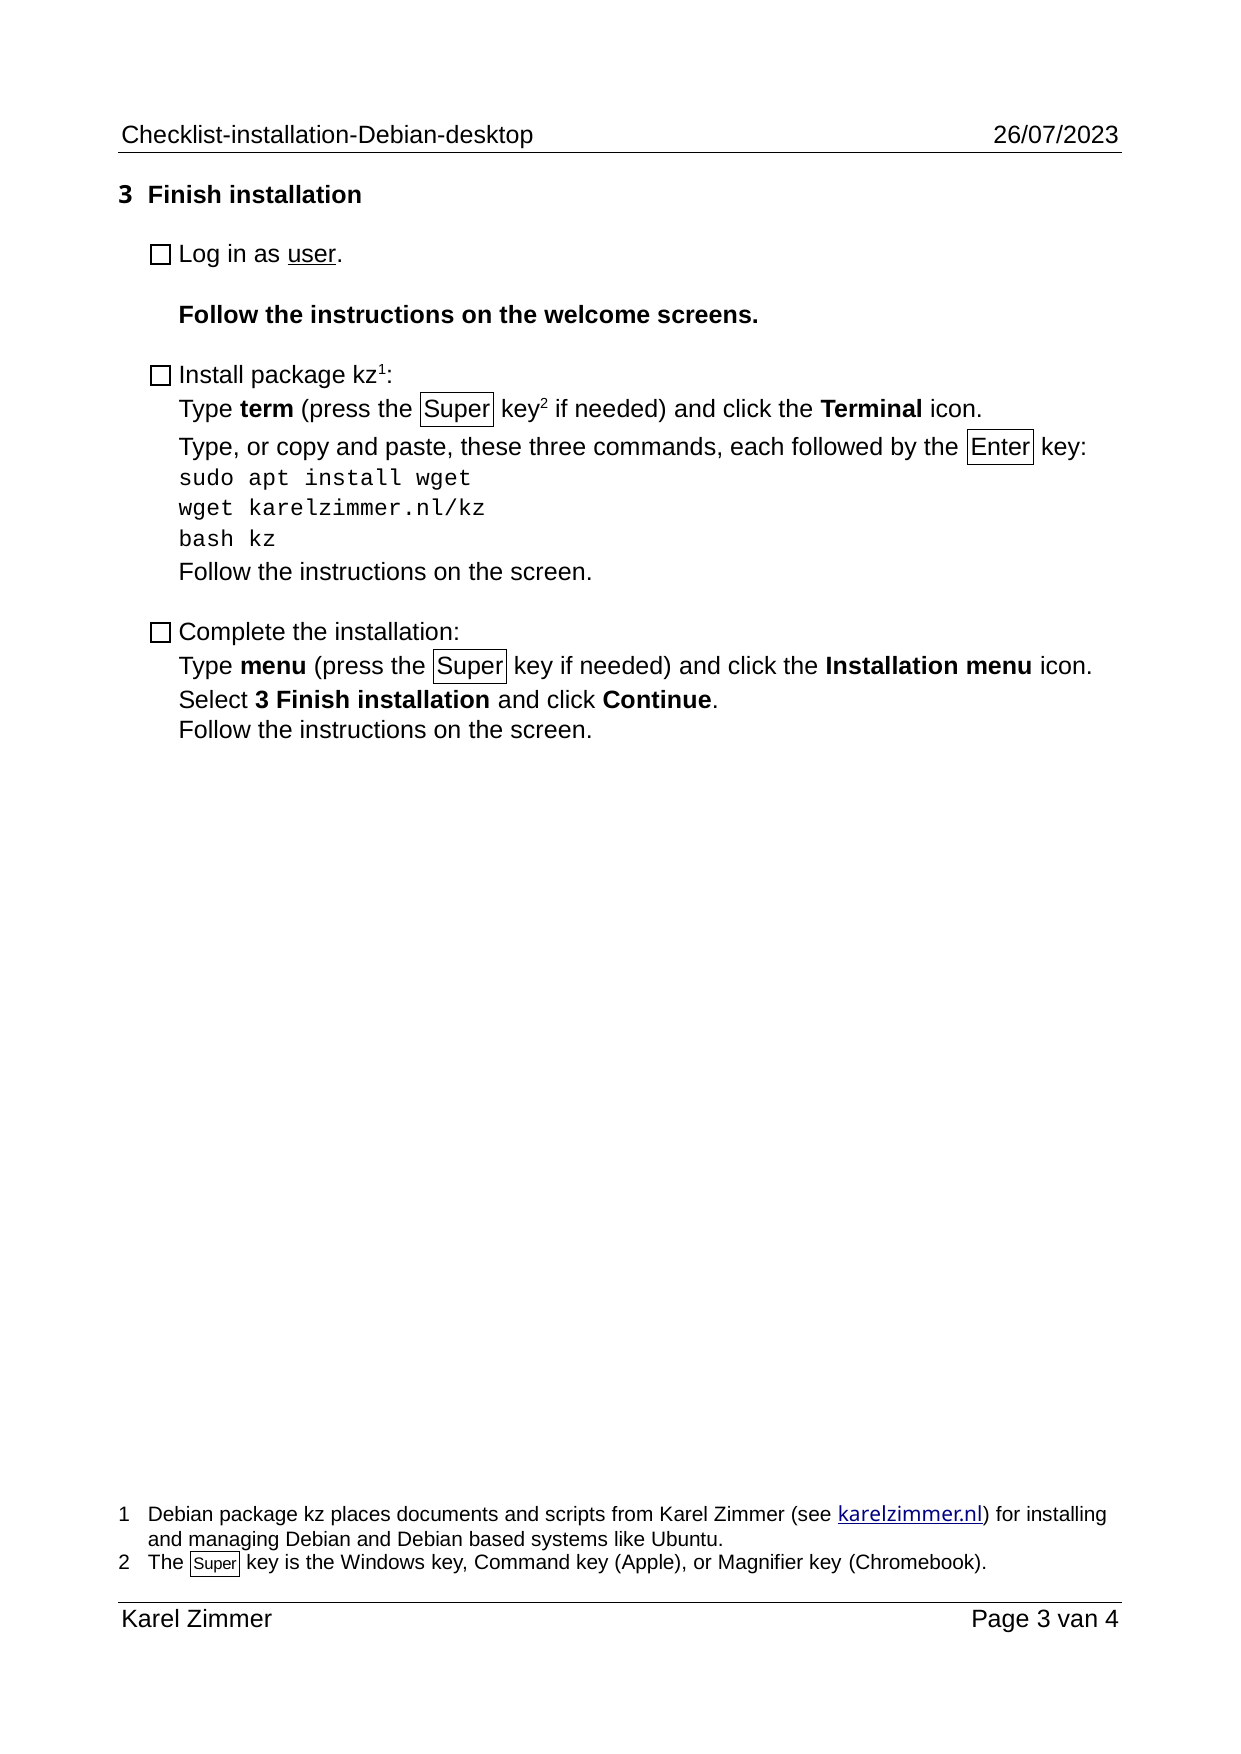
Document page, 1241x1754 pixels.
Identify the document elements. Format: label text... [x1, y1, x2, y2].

table_cell [118, 685, 142, 715]
list Finish installation [118, 177, 1122, 211]
table_cell [177, 587, 1122, 617]
table_cell [142, 715, 177, 745]
table_cell [118, 556, 142, 587]
table_cell Type, or copy and paste, these three commands, each followed by the Enter key: [177, 428, 1122, 465]
table_cell [118, 330, 142, 360]
table_cell sudo apt install wget [177, 465, 1122, 496]
table_cell [118, 526, 142, 556]
table_cell [142, 330, 177, 360]
table_cell [142, 587, 177, 617]
table_cell [118, 360, 142, 391]
table_cell Type menu (press the Super key if needed) and click the Installation menu icon. [177, 647, 1122, 685]
table_cell [142, 360, 177, 391]
table_cell [142, 556, 177, 587]
table_cell Type term (press the Super key if needed) and click the Terminal icon. [177, 391, 1122, 428]
table_cell [142, 391, 177, 428]
table_cell [118, 300, 142, 330]
table_cell Follow the instructions on the welcome screens. [177, 300, 1122, 330]
table_cell [118, 496, 142, 526]
table_cell wget karelzimmer.nl/kz [177, 496, 1122, 526]
table_cell [118, 391, 142, 428]
table_cell [142, 465, 177, 496]
table_cell [142, 428, 177, 465]
table_header [142, 239, 177, 269]
table_header [118, 239, 142, 269]
table_cell [118, 715, 142, 745]
table_cell [118, 587, 142, 617]
table_cell [142, 300, 177, 330]
table_cell [118, 269, 142, 300]
table_cell bash kz [177, 526, 1122, 556]
table_cell Follow the instructions on the screen. [177, 715, 1122, 745]
table_cell [118, 465, 142, 496]
table_cell [142, 685, 177, 715]
table_cell Select 3 Finish installation and click Continue. [177, 685, 1122, 715]
table_cell [177, 330, 1122, 360]
table_cell Install package kz: [177, 360, 1122, 391]
table_cell [142, 647, 177, 685]
table_cell [142, 617, 177, 647]
table_cell Follow the instructions on the screen. [177, 556, 1122, 587]
table_cell [118, 617, 142, 647]
table_header Log in as USER. [177, 239, 1122, 269]
table_cell [118, 647, 142, 685]
table_cell Complete the installation: [177, 617, 1122, 647]
table_cell [118, 428, 142, 465]
table_cell [142, 526, 177, 556]
table_cell [142, 269, 177, 300]
table_cell [142, 496, 177, 526]
table_cell [177, 269, 1122, 300]
